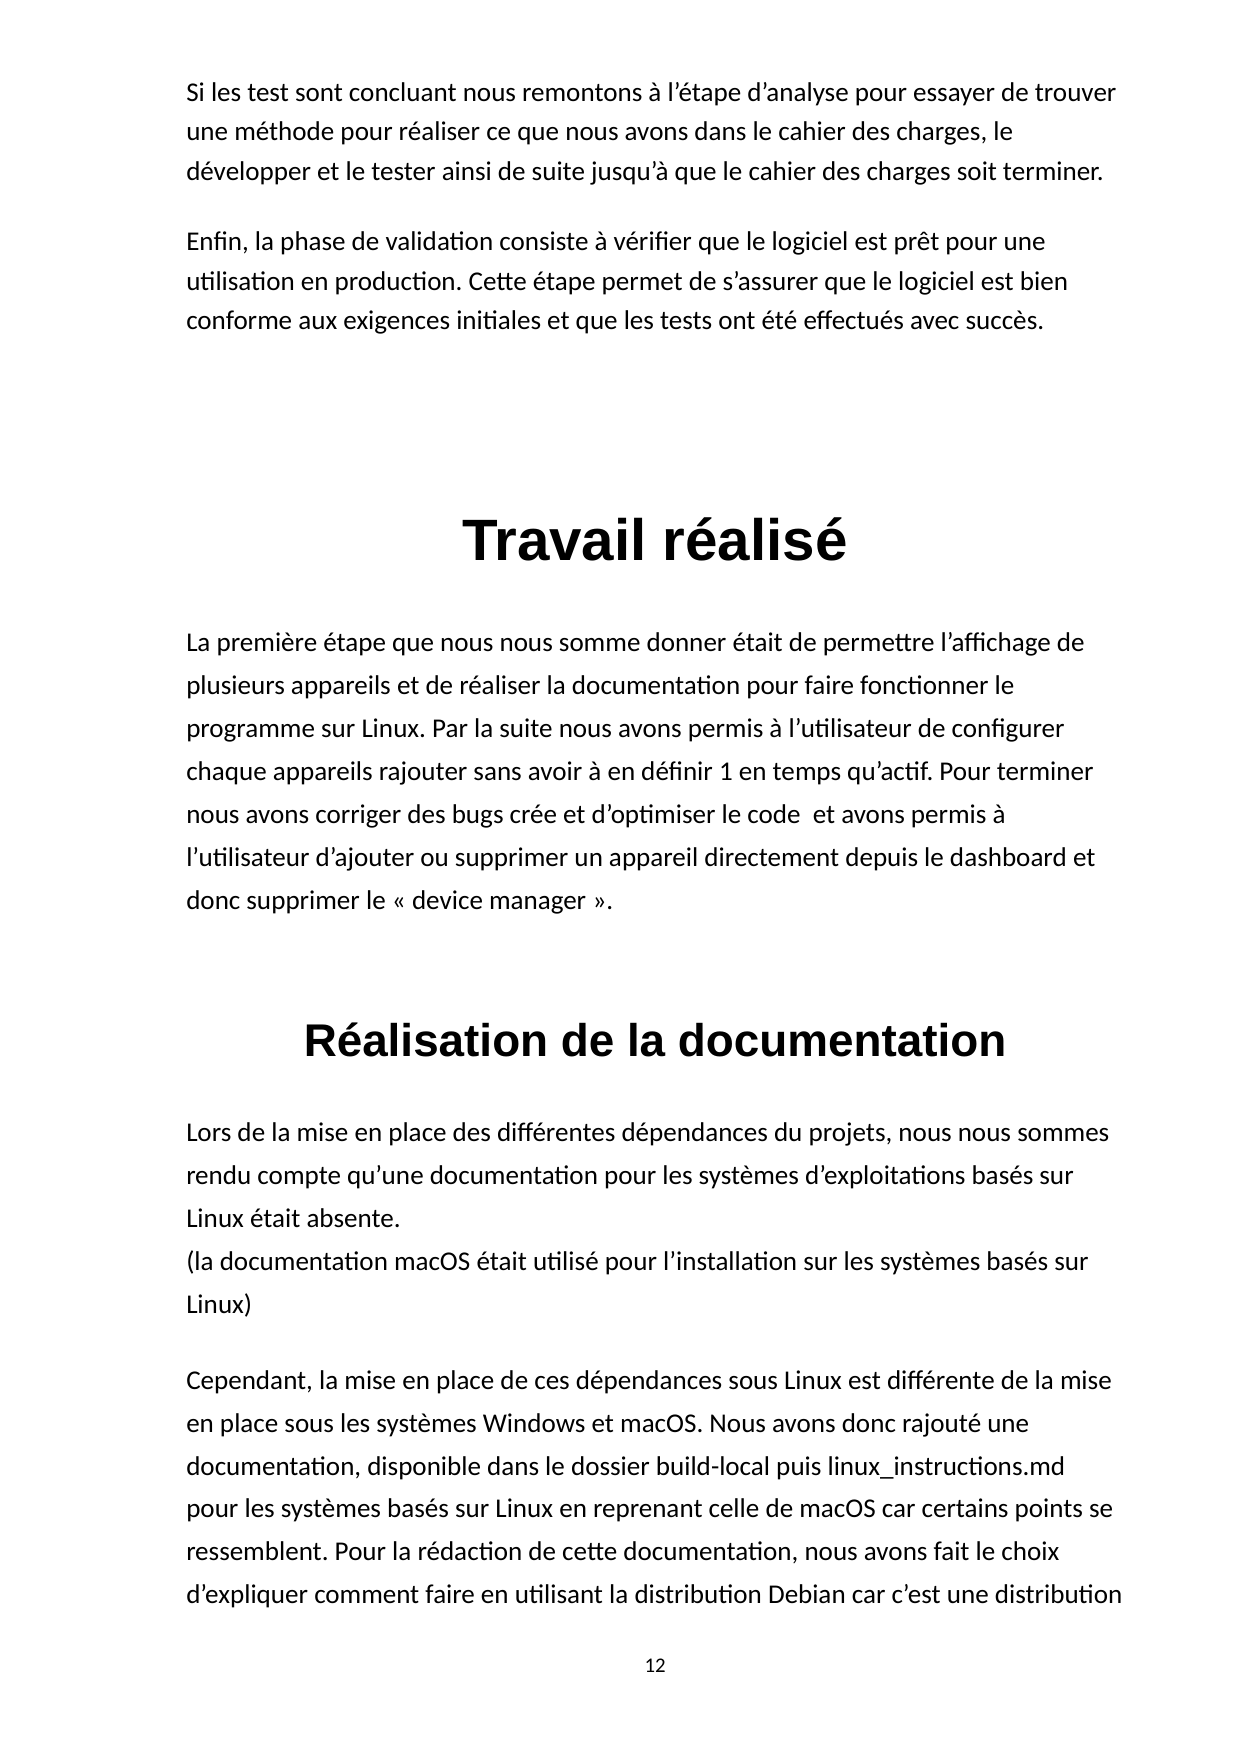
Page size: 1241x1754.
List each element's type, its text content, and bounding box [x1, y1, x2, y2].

text Enfin, la phase de validation consiste à vérifier que le logiciel est prêt pour une utilisation en production. Cette étape permet de s’assurer que le logiciel est bien conforme aux exigences initiales et que les tests ont été effectués avec succès. [186, 224, 1123, 336]
text Lors de la mise en place des différentes dépendances du projets, nous nous sommes rendu compte qu’une documentation pour les systèmes d’exploitations basés sur Linux était absente. [186, 1115, 1123, 1234]
text Si les test sont concluant nous remontons à l’étape d’analyse pour essayer de trouver une méthode pour réaliser ce que nous avons dans le cahier des charges, le développer et le tester ainsi de suite jusqu’à que le cahier des charges soit terminer. [186, 75, 1123, 187]
text Cependant, la mise en place de ces dépendances sous Linux est différente de la mise en place sous les systèmes Windows et macOS. Nous avons donc rajouté une documentation, disponible dans le dossier build-local puis linux_instructions.md pour les systèmes basés sur Linux en reprenant celle de macOS car certains points se ressemblent. Pour la rédaction de cette documentation, nous avons fait le choix d’expliquer comment faire en utilisant la distribution Debian car c’est une distribution [186, 1363, 1123, 1610]
text (la documentation macOS était utilisé pour l’installation sur les systèmes basés sur Linux) [186, 1244, 1123, 1320]
subtitle Réalisation de la documentation [186, 1014, 1123, 1066]
text La première étape que nous nous somme donner était de permettre l’affichage de plusieurs appareils et de réaliser la documentation pour faire fonctionner le programme sur Linux. Par la suite nous avons permis à l’utilisateur de configurer chaque appareils rajouter sans avoir à en définir 1 en temps qu’actif. Pour terminer nous avons corriger des bugs crée et d’optimiser le code et avons permis à l’utilisateur d’ajouter ou supprimer un appareil directement depuis le dashboard et donc supprimer le « device manager ». [186, 626, 1123, 916]
subtitle Travail réalisé [186, 505, 1123, 572]
